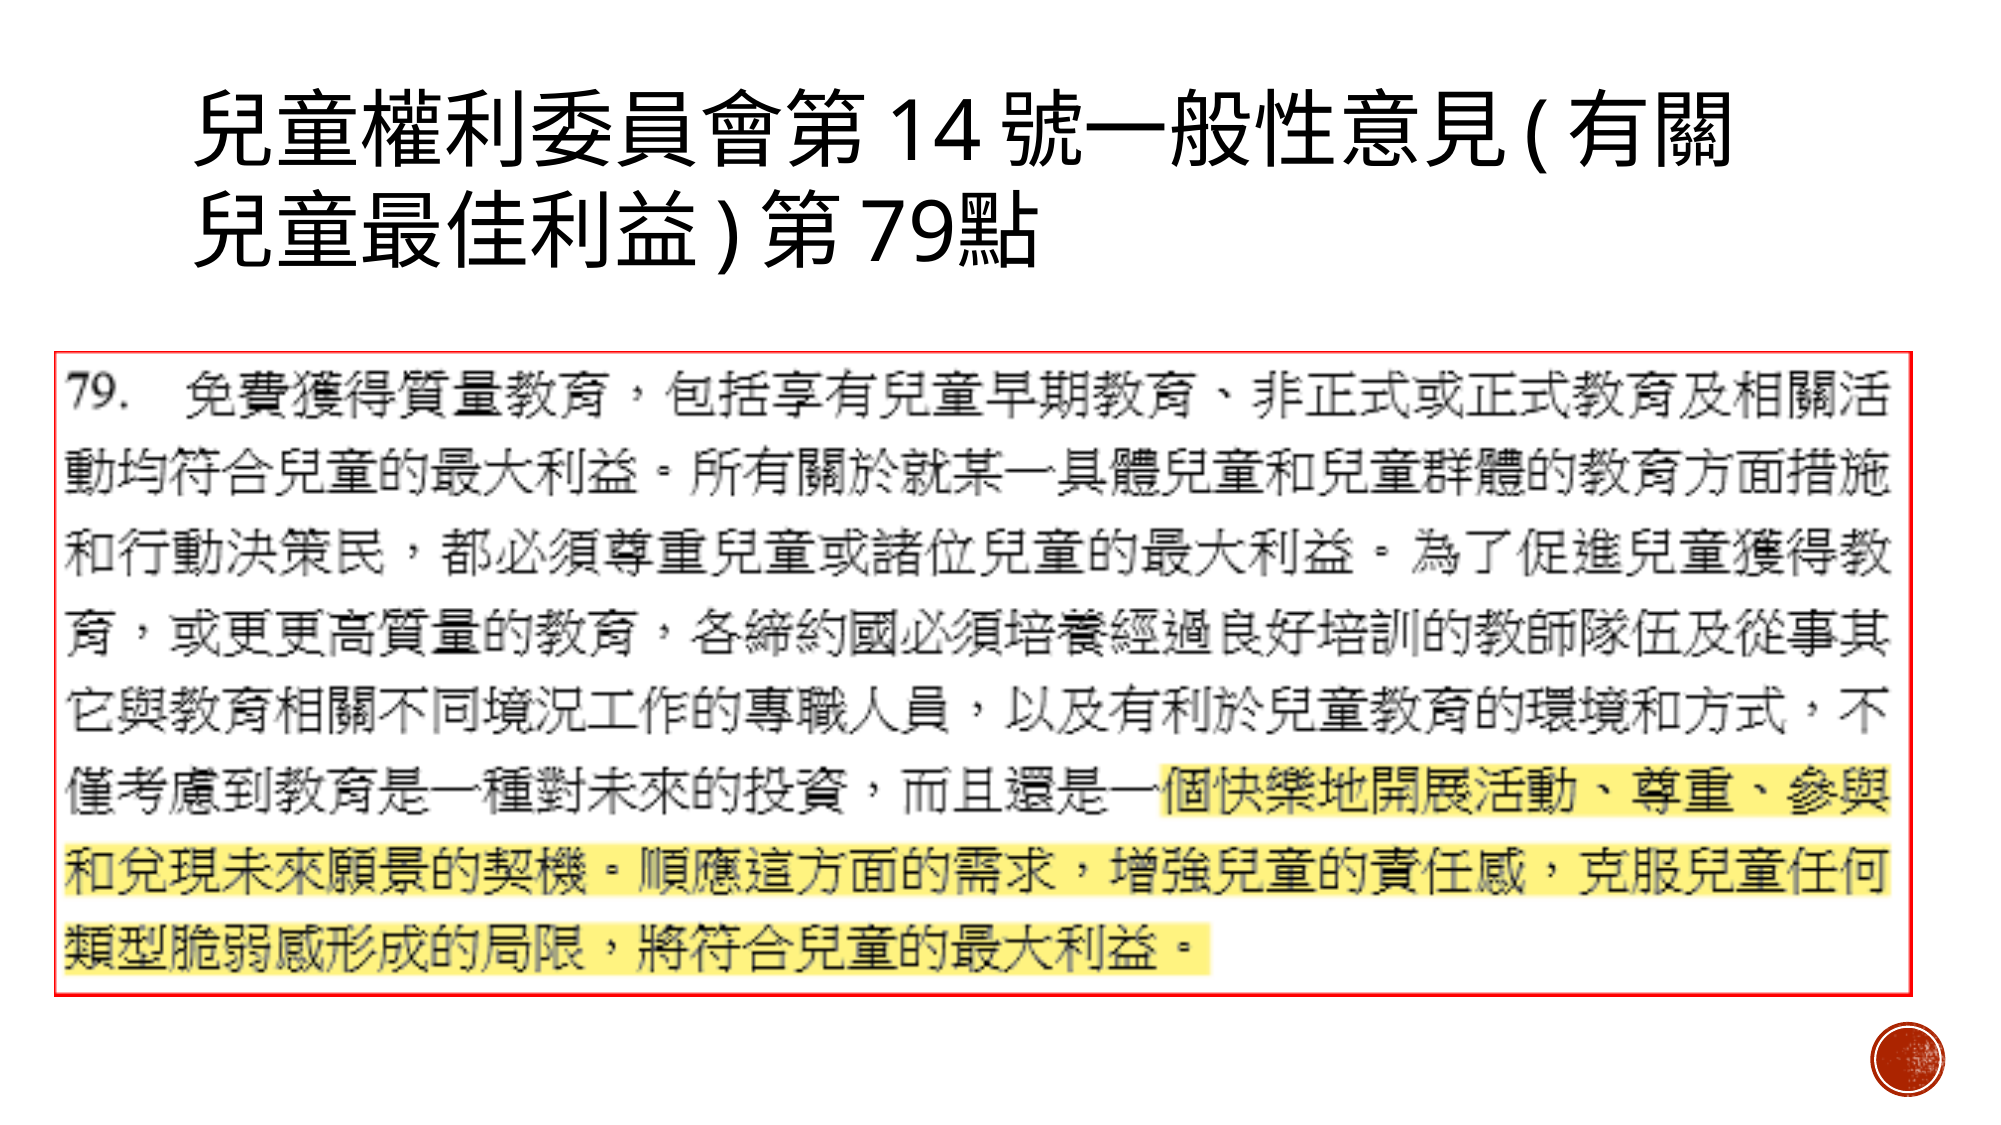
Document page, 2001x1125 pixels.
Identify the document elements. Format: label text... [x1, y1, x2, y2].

title 兒童權利委員會第14號一般性意見(有關兒童最佳利益)第79點 [175, 79, 1826, 291]
picture [54, 351, 1913, 997]
